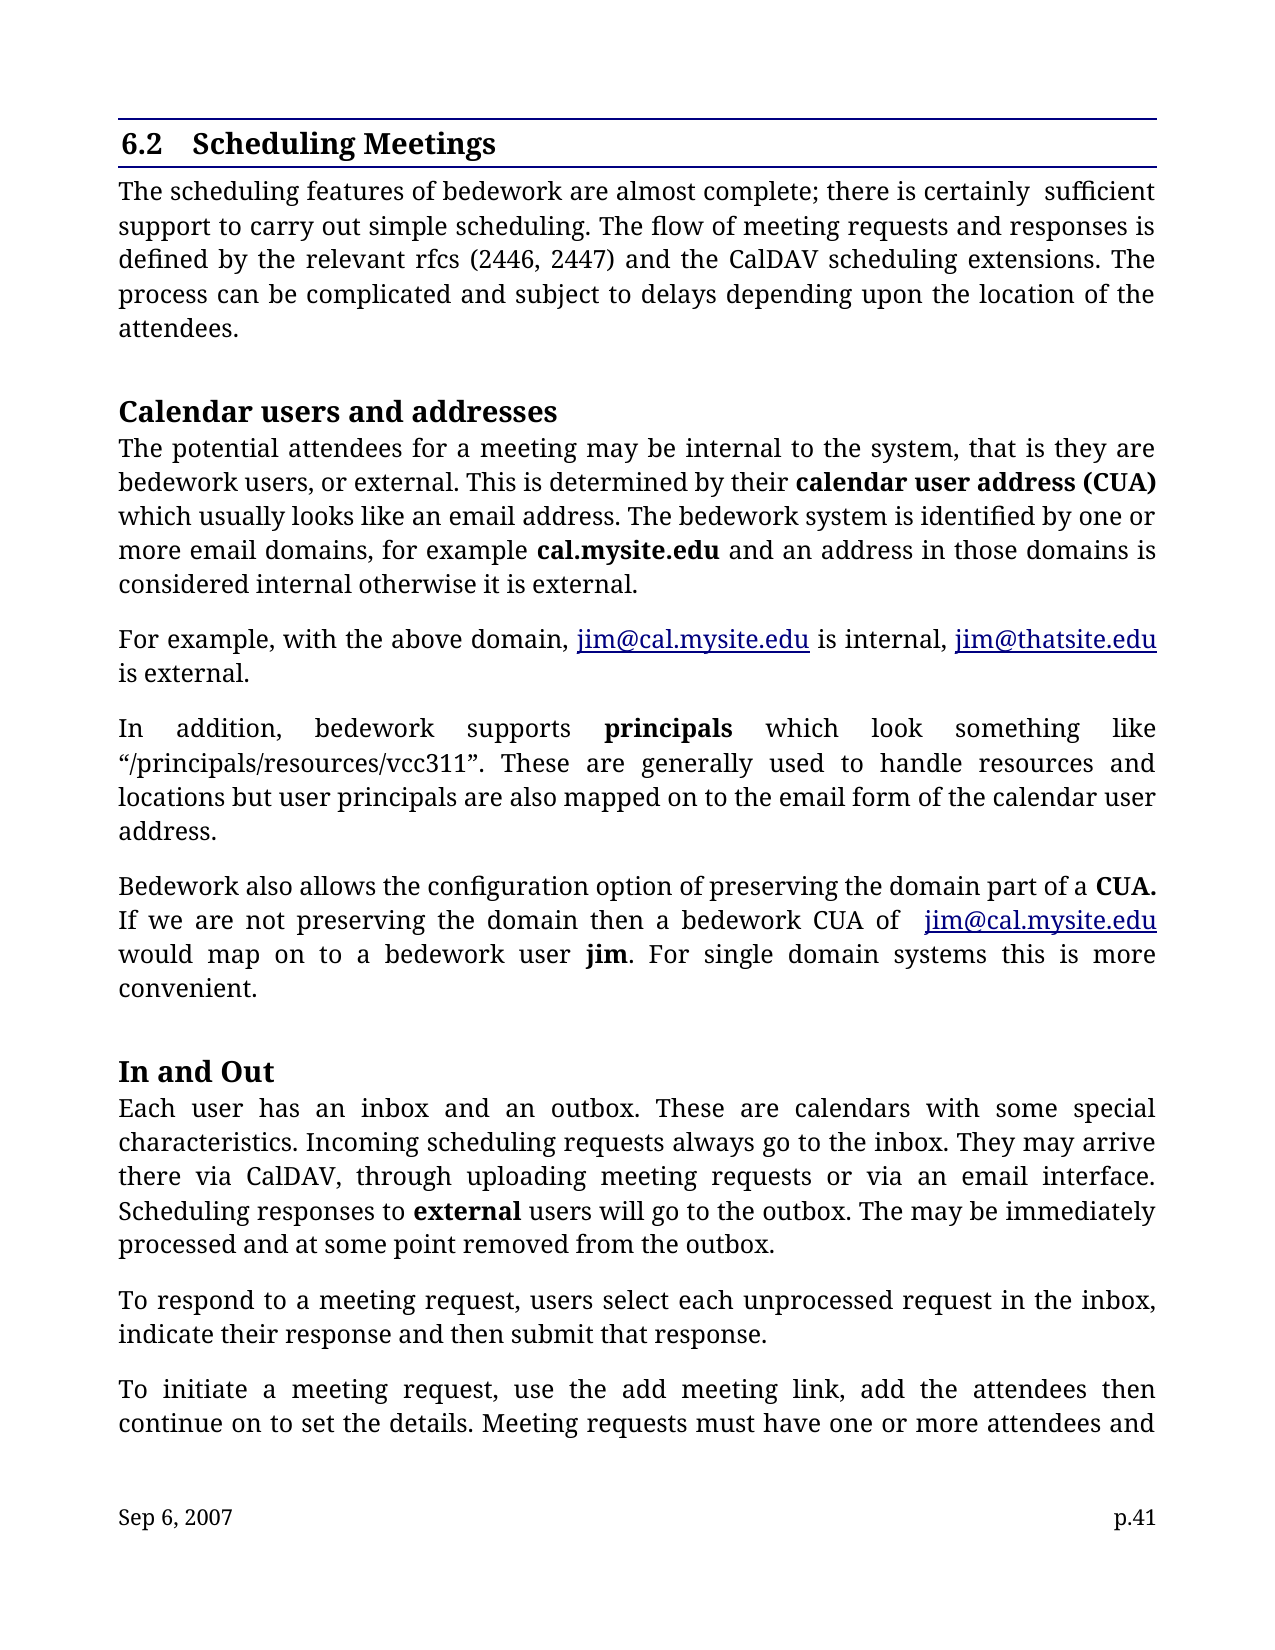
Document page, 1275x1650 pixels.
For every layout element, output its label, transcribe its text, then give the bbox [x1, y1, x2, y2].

text The potential attendees for a meeting may be internal to the system, that is they are bedework users, or external. This is determined by their calendar user address (CUA) which usually looks like an email address. The bedework system is identified by one or more email domains, for example cal.mysite.edu and an address in those domains is considered internal otherwise it is external. [118, 431, 1157, 601]
text In addition, bedework supports principals which look something like “/principals/resources/vcc311”. These are generally used to handle resources and locations but user principals are also mapped on to the email form of the calendar user address. [118, 711, 1157, 847]
subtitle Scheduling Meetings [118, 120, 1157, 166]
text For example, with the above domain, jim@cal.mysite.edu is internal, jim@thatsite.edu is external. [118, 622, 1157, 690]
text Bedework also allows the configuration option of preserving the domain part of a CUA. If we are not preserving the domain then a bedework CUA of jim@cal.mysite.edu would map on to a bedework user jim. For single domain systems this is more convenient. [118, 868, 1157, 1005]
text The scheduling features of bedework are almost complete; there is certainly sufficient support to carry out simple scheduling. The flow of meeting requests and responses is defined by the relevant rfcs (2446, 2447) and the CalDAV scheduling extensions. The process can be complicated and subject to delays depending upon the location of the attendees. [118, 174, 1157, 344]
subtitle In and Out [118, 1051, 1157, 1091]
text To initiate a meeting request, use the add meeting link, add the attendees then continue on to set the details. Meeting requests must have one or more attendees and [118, 1371, 1157, 1439]
text Each user has an inbox and an outbox. These are calendars with some special characteristics. Incoming scheduling requests always go to the inbox. They may arrive there via CalDAV, through uploading meeting requests or via an email interface. Scheduling responses to external users will go to the outbox. The may be immediately processed and at some point removed from the outbox. [118, 1091, 1157, 1261]
subtitle Calendar users and addresses [118, 391, 1157, 431]
text To respond to a meeting request, users select each unprocessed request in the inbox, indicate their response and then submit that response. [118, 1282, 1157, 1350]
